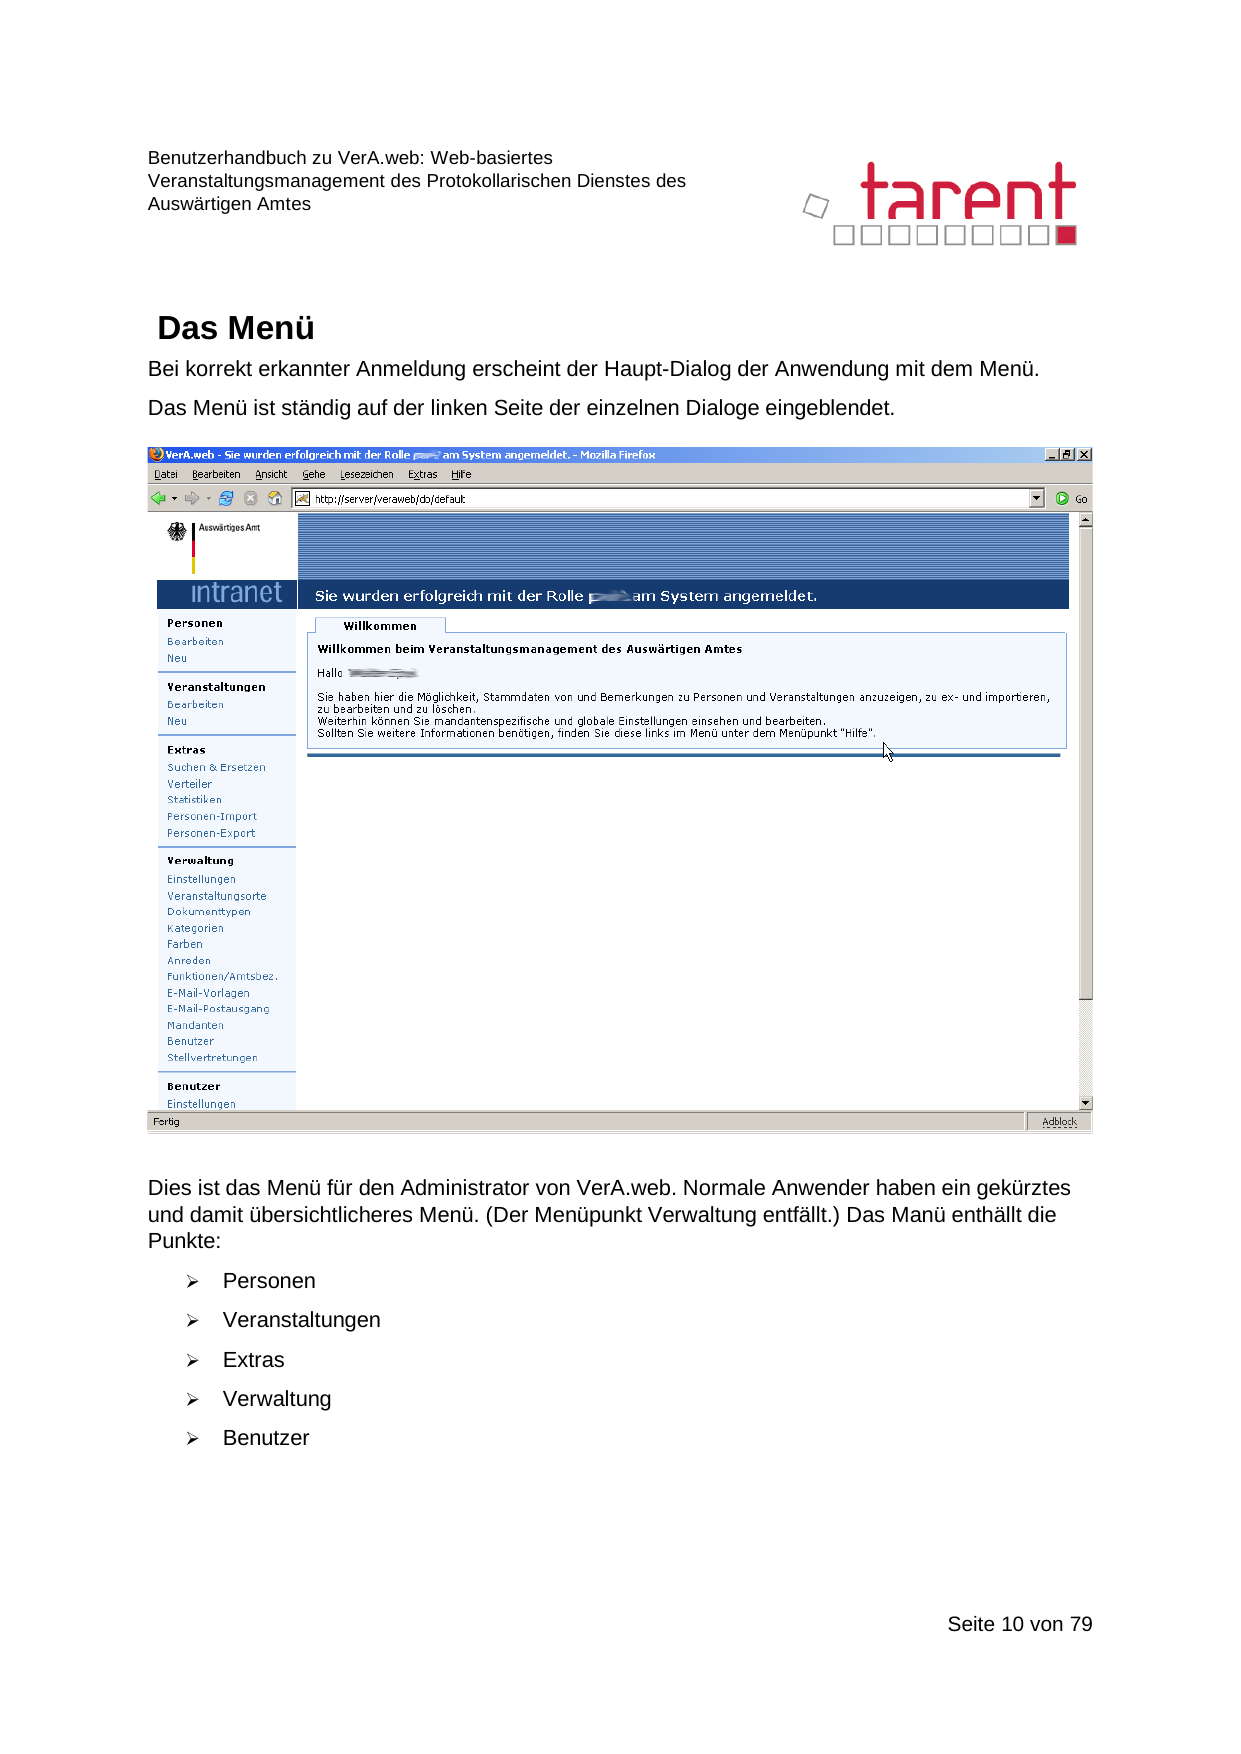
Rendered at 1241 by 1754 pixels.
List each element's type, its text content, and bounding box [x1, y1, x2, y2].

list Personen [185, 1268, 1092, 1293]
text Dies ist das Menü für den Administrator von VerA.web. Normale Anwender haben ein gekürztes und damit übersichtlicheres Menü. (Der Menüpunkt Verwaltung entfällt.) Das Manü enthällt die Punkte: [148, 1175, 1092, 1253]
subtitle Das Menü [148, 309, 1092, 346]
text Bei korrekt erkannter Anmeldung erscheint der Haupt-Dialog der Anwendung mit dem Menü. [148, 356, 1092, 381]
list Benutzer [185, 1426, 1092, 1450]
list Verwaltung [185, 1386, 1092, 1411]
list Extras [185, 1347, 1092, 1372]
text Das Menü ist ständig auf der linken Seite der einzelnen Dialoge eingeblendet. [148, 396, 1092, 447]
list Veranstaltungen [185, 1308, 1092, 1332]
picture [790, 151, 1091, 255]
picture [147, 447, 1093, 1134]
